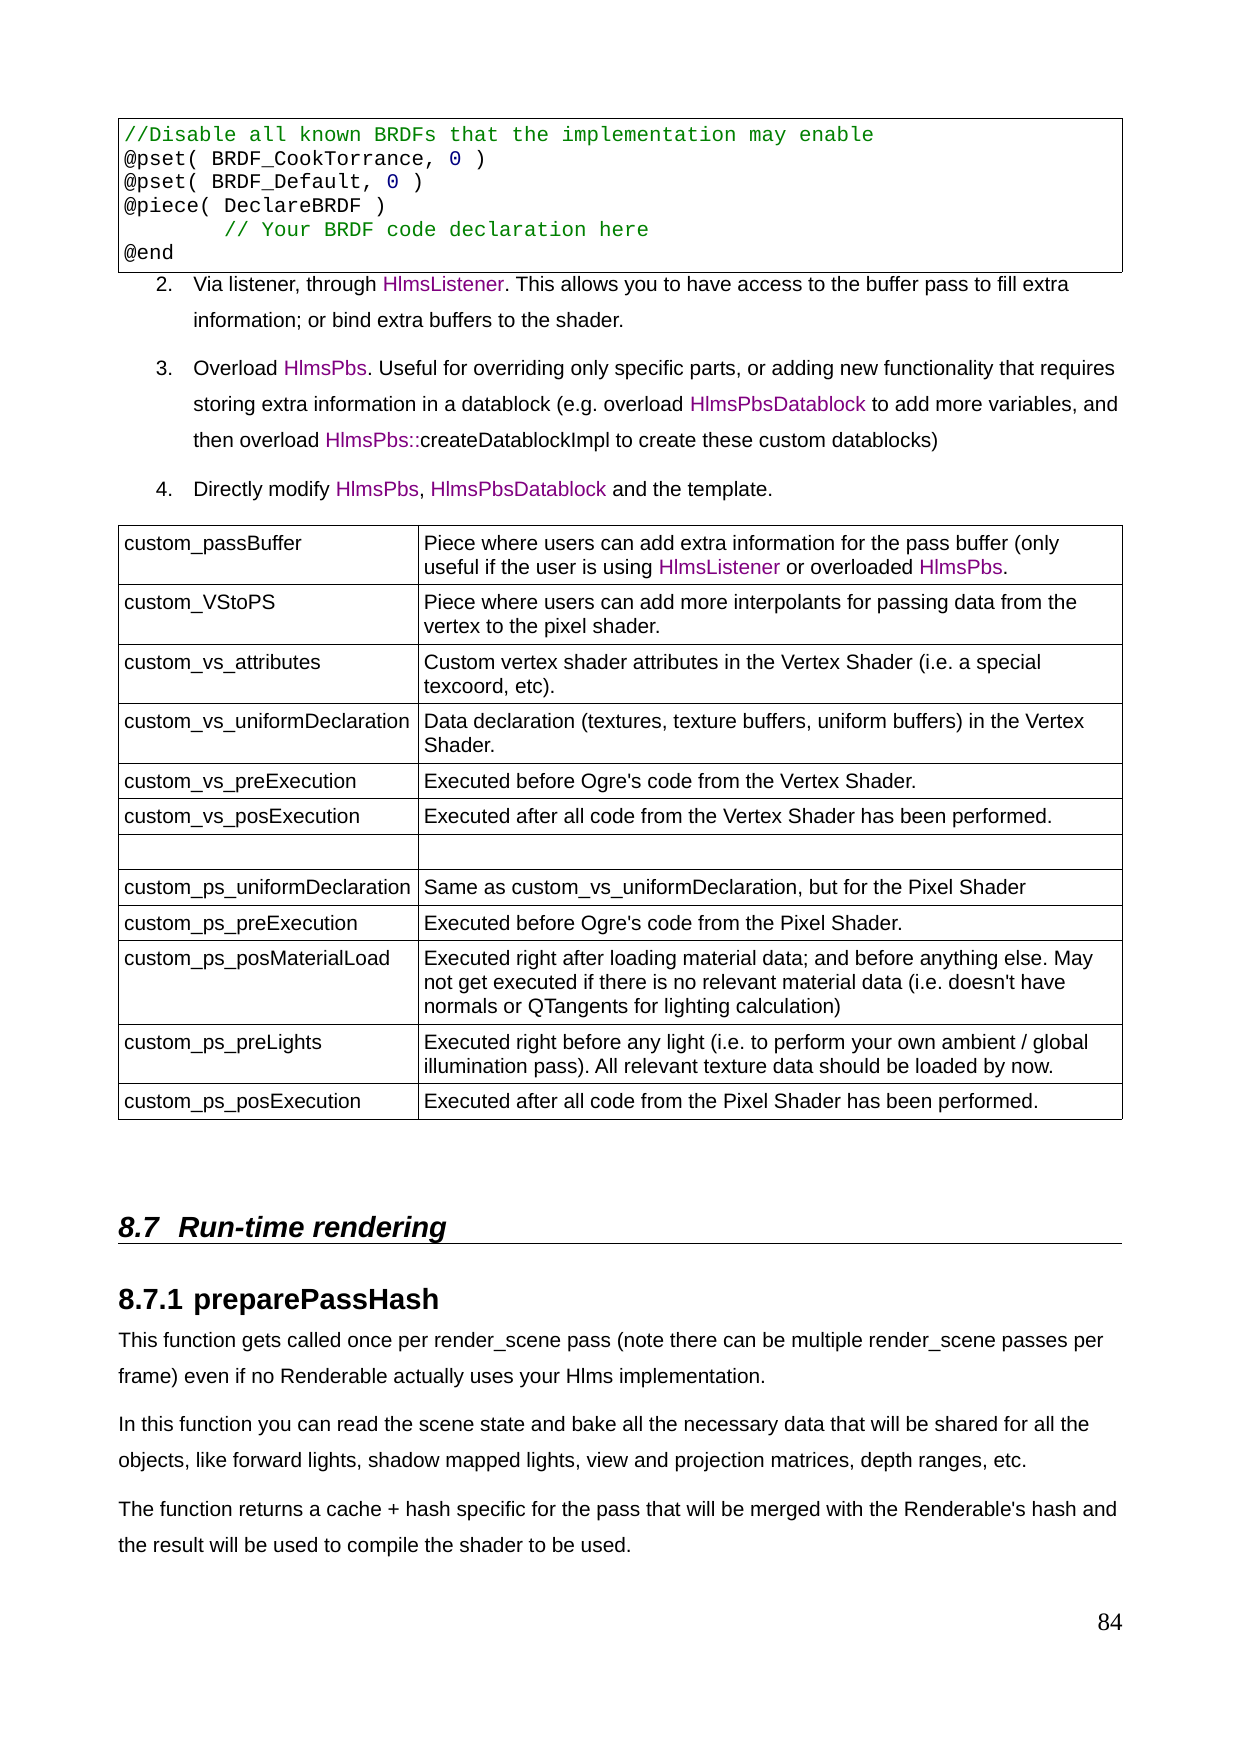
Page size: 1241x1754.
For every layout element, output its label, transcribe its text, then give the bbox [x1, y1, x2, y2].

table_cell custom_vs_uniformDeclaration [119, 704, 418, 763]
table_cell [119, 835, 418, 869]
text This function gets called once per render_scene pass (note there can be multiple render_scene passes per frame) even if no Renderable actually uses your Hlms implementation. [118, 1328, 1122, 1388]
table_cell Executed before Ogre's code from the Vertex Shader. [419, 764, 1122, 798]
subtitle Run-time rendering [118, 1210, 1122, 1243]
table_cell Data declaration (textures, texture buffers, uniform buffers) in the Vertex Shader. [419, 704, 1122, 763]
table_header custom_passBuffer [119, 526, 418, 584]
table_cell custom_ps_posExecution [119, 1084, 418, 1119]
table_cell Executed right before any light (i.e. to perform your own ambient / global illumination pass). All relevant texture data should be loaded by now. [419, 1025, 1122, 1083]
table_cell custom_ps_posMaterialLoad [119, 941, 418, 1024]
table_cell Custom vertex shader attributes in the Vertex Shader (i.e. a special texcoord, etc). [419, 645, 1122, 703]
table_cell custom_ps_uniformDeclaration [119, 870, 418, 905]
table_cell custom_vs_preExecution [119, 764, 418, 798]
table_cell custom_ps_preLights [119, 1025, 418, 1083]
table_cell custom_vs_posExecution [119, 799, 418, 834]
table_cell Executed after all code from the Pixel Shader has been performed. [419, 1084, 1122, 1119]
list Overload HlmsPbs. Useful for overriding only specific parts, or adding new functionality that requires storing extra information in a datablock (e.g. overload HlmsPbsDatablock to add more variables, and then overload HlmsPbs::createDatablockImpl to create these custom datablocks) [156, 356, 1122, 452]
table_cell Same as custom_vs_uniformDeclaration, but for the Pixel Shader [419, 870, 1122, 905]
table_cell [419, 835, 1122, 869]
table_cell Executed after all code from the Vertex Shader has been performed. [419, 799, 1122, 834]
table_cell Executed before Ogre's code from the Pixel Shader. [419, 906, 1122, 940]
table_cell custom_VStoPS [119, 585, 418, 644]
table_cell Executed right after loading material data; and before anything else. May not get executed if there is no relevant material data (i.e. doesn't have normals or QTangents for lighting calculation) [419, 941, 1122, 1024]
text In this function you can read the scene state and bake all the necessary data that will be shared for all the objects, like forward lights, shadow mapped lights, view and projection matrices, depth ranges, etc. [118, 1412, 1122, 1472]
list Via listener, through HlmsListener. This allows you to have access to the buffer pass to fill extra information; or bind extra buffers to the shader. [156, 273, 1122, 332]
table_cell Piece where users can add more interpolants for passing data from the vertex to the pixel shader. [419, 585, 1122, 644]
table_cell custom_vs_attributes [119, 645, 418, 703]
table_cell custom_ps_preExecution [119, 906, 418, 940]
list Directly modify HlmsPbs, HlmsPbsDatablock and the template. [156, 476, 1122, 500]
table_header Piece where users can add extra information for the pass buffer (only useful if the user is using HlmsListener or overloaded HlmsPbs. [419, 526, 1122, 584]
text The function returns a cache + hash specific for the pass that will be merged with the Renderable's hash and the result will be used to compile the shader to be used. [118, 1497, 1122, 1556]
table_header //Disable all known BRDFs that the implementation may enable @pset( BRDF_CookTorrance, 0 ) @pset( BRDF_Default, 0 ) @piece( DeclareBRDF ) // Your BRDF code declaration here @end [119, 119, 1122, 272]
subtitle preparePassHash [118, 1282, 1122, 1315]
